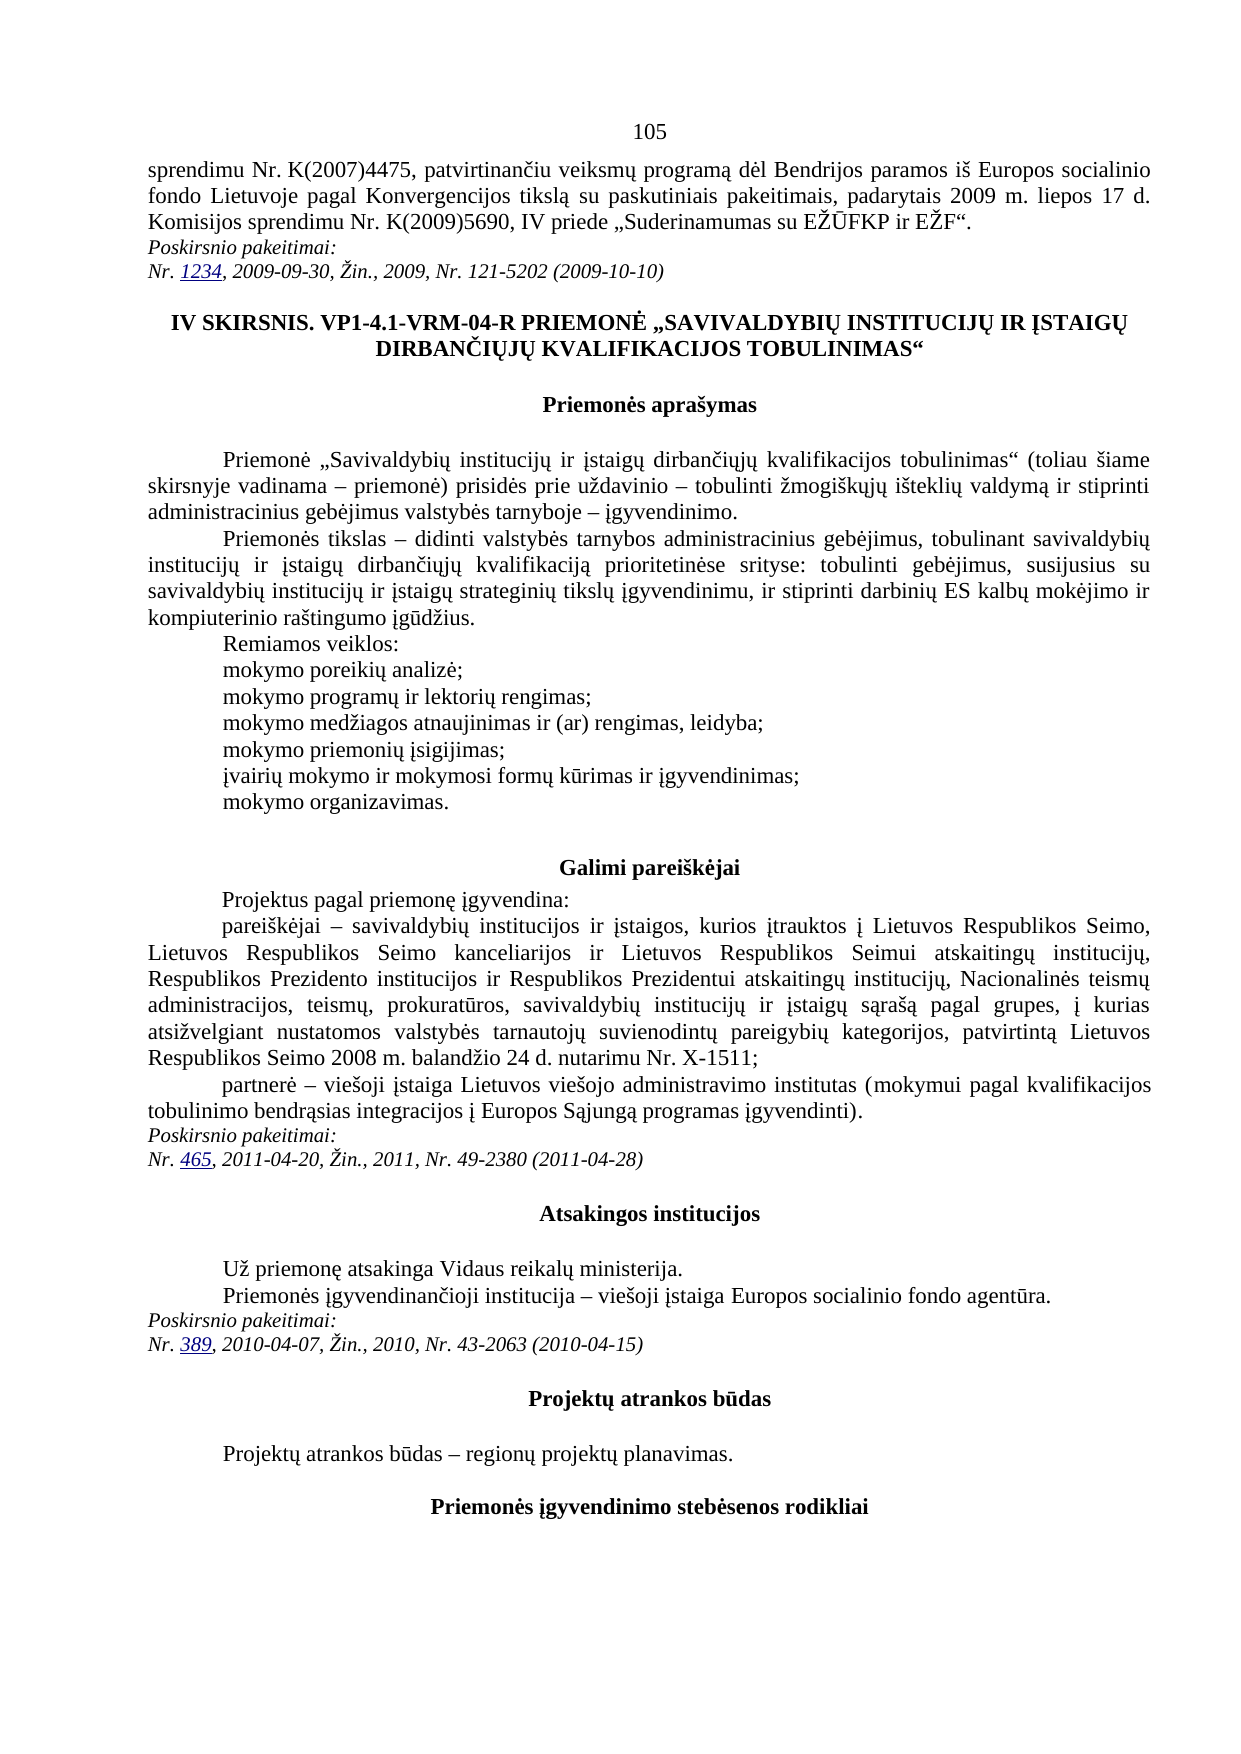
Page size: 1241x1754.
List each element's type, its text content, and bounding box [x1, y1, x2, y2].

text Priemonės įgyvendinančioji institucija – viešoji įstaiga Europos socialinio fondo agentūra. [148, 1282, 1152, 1308]
text Projektų atrankos būdas – regionų projektų planavimas. [148, 1440, 1152, 1466]
text Atsakingos institucijos [148, 1200, 1152, 1227]
subtitle IV SKIRSNIS. VP1-4.1-VRM-04-R PRIEMONĖ „SAVIVALDYBIŲ INSTITUCIJŲ IR ĮSTAIGŲ DIRBANČIŲJŲ KVALIFIKACIJOS TOBULINIMAS“ [148, 309, 1152, 362]
text Projektus pagal priemonę įgyvendina: [148, 886, 1152, 912]
text sprendimu Nr. K(2007)4475, patvirtinančiu veiksmų programą dėl Bendrijos paramos iš Europos socialinio fondo Lietuvoje pagal Konvergencijos tikslą su paskutiniais pakeitimais, padarytais 2009 m. liepos 17 d. Komisijos sprendimu Nr. K(2009)5690, IV priede „Suderinamumas su EŽŪFKP ir EŽF“. [148, 156, 1152, 235]
text Nr. 465, 2011-04-20, Žin., 2011, Nr. 49-2380 (2011-04-28) [148, 1147, 1152, 1171]
text mokymo organizavimas. [148, 788, 1152, 815]
text Poskirsnio pakeitimai: [148, 1308, 1152, 1332]
text mokymo programų ir lektorių rengimas; [148, 683, 1152, 709]
text Už priemonę atsakinga Vidaus reikalų ministerija. [148, 1255, 1152, 1282]
text Projektų atrankos būdas [148, 1385, 1152, 1411]
text Poskirsnio pakeitimai: [148, 235, 1152, 259]
text Poskirsnio pakeitimai: [148, 1123, 1152, 1147]
text Priemonė „Savivaldybių institucijų ir įstaigų dirbančiųjų kvalifikacijos tobulinimas“ (toliau šiame skirsnyje vadinama – priemonė) prisidės prie uždavinio – tobulinti žmogiškųjų išteklių valdymą ir stiprinti administracinius gebėjimus valstybės tarnyboje – įgyvendinimo. [148, 446, 1152, 525]
text Galimi pareiškėjai [148, 853, 1152, 880]
text Nr. 389, 2010-04-07, Žin., 2010, Nr. 43-2063 (2010-04-15) [148, 1332, 1152, 1356]
text Priemonės aprašymas [148, 391, 1152, 417]
text įvairių mokymo ir mokymosi formų kūrimas ir įgyvendinimas; [148, 762, 1152, 788]
text Priemonės tikslas – didinti valstybės tarnybos administracinius gebėjimus, tobulinant savivaldybių institucijų ir įstaigų dirbančiųjų kvalifikaciją prioritetinėse srityse: tobulinti gebėjimus, susijusius su savivaldybių institucijų ir įstaigų strateginių tikslų įgyvendinimu, ir stiprinti darbinių ES kalbų mokėjimo ir kompiuterinio raštingumo įgūdžius. [148, 525, 1152, 630]
text Remiamos veiklos: [148, 630, 1152, 657]
text mokymo medžiagos atnaujinimas ir (ar) rengimas, leidyba; [148, 709, 1152, 736]
text Nr. 1234, 2009-09-30, Žin., 2009, Nr. 121-5202 (2009-10-10) [148, 259, 1152, 283]
text partnerė – viešoji įstaiga Lietuvos viešojo administravimo institutas (mokymui pagal kvalifikacijos tobulinimo bendrąsias integracijos į Europos Sąjungą programas įgyvendinti). [148, 1071, 1152, 1123]
text pareiškėjai – savivaldybių institucijos ir įstaigos, kurios įtrauktos į Lietuvos Respublikos Seimo, Lietuvos Respublikos Seimo kanceliarijos ir Lietuvos Respublikos Seimui atskaitingų institucijų, Respublikos Prezidento institucijos ir Respublikos Prezidentui atskaitingų institucijų, Nacionalinės teismų administracijos, teismų, prokuratūros, savivaldybių institucijų ir įstaigų sąrašą pagal grupes, į kurias atsižvelgiant nustatomos valstybės tarnautojų suvienodintų pareigybių kategorijos, patvirtintą Lietuvos Respublikos Seimo 2008 m. balandžio 24 d. nutarimu Nr. X-1511; [148, 912, 1152, 1071]
text Priemonės įgyvendinimo stebėsenos rodikliai [148, 1493, 1152, 1519]
text mokymo poreikių analizė; [148, 657, 1152, 683]
text mokymo priemonių įsigijimas; [148, 736, 1152, 762]
